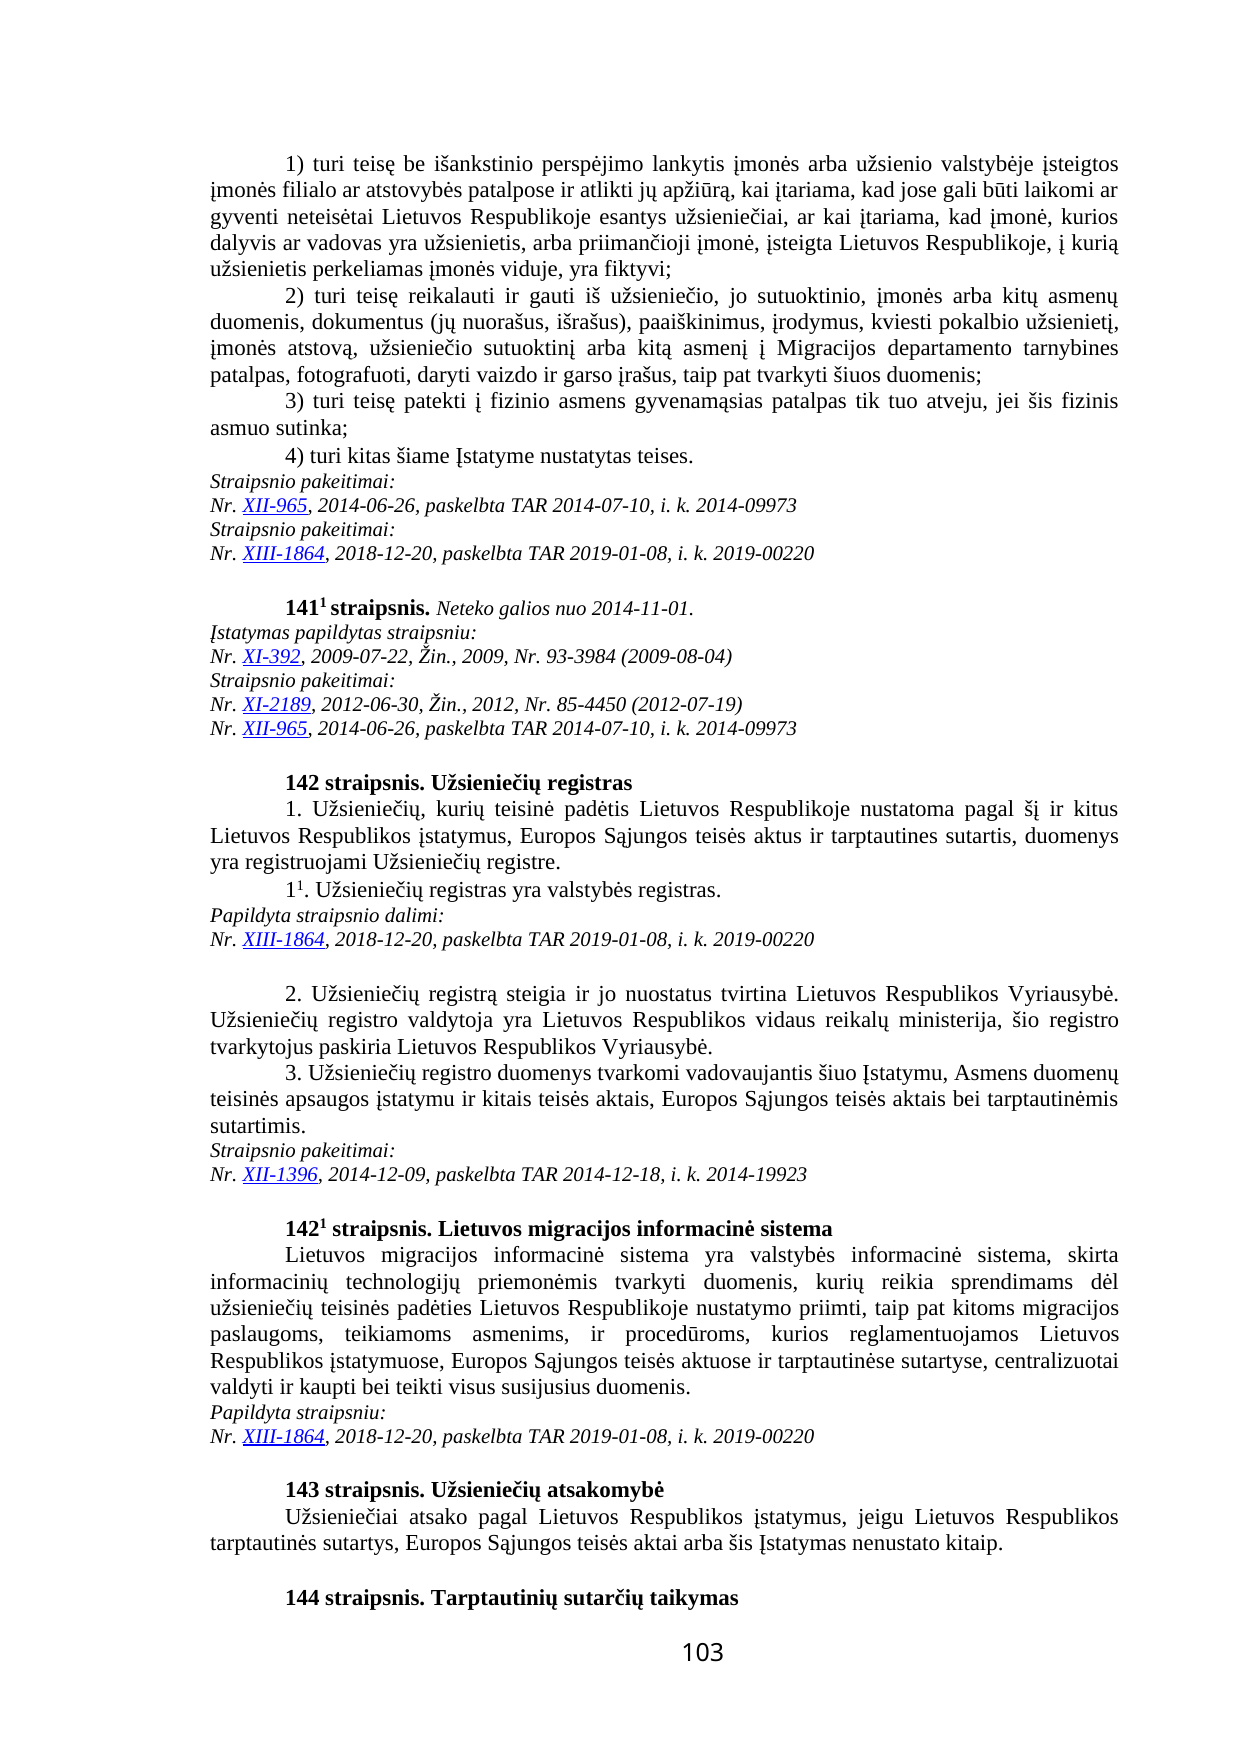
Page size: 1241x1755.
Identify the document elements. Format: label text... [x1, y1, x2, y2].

text 144 straipsnis. Tarptautinių sutarčių taikymas [210, 1584, 1120, 1611]
text Lietuvos migracijos informacinė sistema yra valstybės informacinė sistema, skirta informacinių technologijų priemonėmis tvarkyti duomenis, kurių reikia sprendimams dėl užsieniečių teisinės padėties Lietuvos Respublikoje nustatymo priimti, taip pat kitoms migracijos paslaugoms, teikiamoms asmenims, ir procedūroms, kurios reglamentuojamos Lietuvos Respublikos įstatymuose, Europos Sąjungos teisės aktuose ir tarptautinėse sutartyse, centralizuotai valdyti ir kaupti bei teikti visus susijusius duomenis. [210, 1241, 1120, 1399]
text 1421 straipsnis. Lietuvos migracijos informacinė sistema [210, 1215, 1120, 1241]
text 4) turi kitas šiame Įstatyme nustatytas teises. [210, 440, 1120, 469]
text Straipsnio pakeitimai: [210, 668, 1120, 692]
text 1. Užsieniečių, kurių teisinė padėtis Lietuvos Respublikoje nustatoma pagal šį ir kitus Lietuvos Respublikos įstatymus, Europos Sąjungos teisės aktus ir tarptautines sutartis, duomenys yra registruojami Užsieniečių registre. [210, 795, 1120, 874]
text Papildyta straipsnio dalimi: [210, 903, 1120, 927]
text 2) turi teisę reikalauti ir gauti iš užsieniečio, jo sutuoktinio, įmonės arba kitų asmenų duomenis, dokumentus (jų nuorašus, išrašus), paaiškinimus, įrodymus, kviesti pokalbio užsienietį, įmonės atstovą, užsieniečio sutuoktinį arba kitą asmenį į Migracijos departamento tarnybines patalpas, fotografuoti, daryti vaizdo ir garso įrašus, taip pat tvarkyti šiuos duomenis; [210, 282, 1120, 387]
text Įstatymas papildytas straipsniu: [210, 620, 1120, 644]
text Straipsnio pakeitimai: [210, 1138, 1120, 1162]
subtitle 143 straipsnis. Užsieniečių atsakomybė [210, 1476, 1120, 1503]
text Nr. XIII-1864, 2018-12-20, paskelbta TAR 2019-01-08, i. k. 2019-00220 [210, 927, 1120, 951]
subtitle 142 straipsnis. Užsieniečių registras [210, 769, 1120, 795]
text 1) turi teisę be išankstinio perspėjimo lankytis įmonės arba užsienio valstybėje įsteigtos įmonės filialo ar atstovybės patalpose ir atlikti jų apžiūrą, kai įtariama, kad jose gali būti laikomi ar gyventi neteisėtai Lietuvos Respublikoje esantys užsieniečiai, ar kai įtariama, kad įmonė, kurios dalyvis ar vadovas yra užsienietis, arba priimančioji įmonė, įsteigta Lietuvos Respublikoje, į kurią užsienietis perkeliamas įmonės viduje, yra fiktyvi; [210, 150, 1120, 282]
text 2. Užsieniečių registrą steigia ir jo nuostatus tvirtina Lietuvos Respublikos Vyriausybė. Užsieniečių registro valdytoja yra Lietuvos Respublikos vidaus reikalų ministerija, šio registro tvarkytojus paskiria Lietuvos Respublikos Vyriausybė. [210, 980, 1120, 1059]
text Nr. XII-965, 2014-06-26, paskelbta TAR 2014-07-10, i. k. 2014-09973 [210, 716, 1120, 740]
text Straipsnio pakeitimai: [210, 517, 1120, 541]
text Nr. XIII-1864, 2018-12-20, paskelbta TAR 2019-01-08, i. k. 2019-00220 [210, 1424, 1120, 1448]
text Nr. XIII-1864, 2018-12-20, paskelbta TAR 2019-01-08, i. k. 2019-00220 [210, 541, 1120, 565]
text 3) turi teisę patekti į fizinio asmens gyvenamąsias patalpas tik tuo atveju, jei šis fizinis asmuo sutinka; [210, 387, 1120, 440]
text 3. Užsieniečių registro duomenys tvarkomi vadovaujantis šiuo Įstatymu, Asmens duomenų teisinės apsaugos įstatymu ir kitais teisės aktais, Europos Sąjungos teisės aktais bei tarptautinėmis sutartimis. [210, 1059, 1120, 1138]
text 1411 straipsnis. Neteko galios nuo 2014-11-01. [210, 594, 1120, 620]
text Užsieniečiai atsako pagal Lietuvos Respublikos įstatymus, jeigu Lietuvos Respublikos tarptautinės sutartys, Europos Sąjungos teisės aktai arba šis Įstatymas nenustato kitaip. [210, 1503, 1120, 1556]
text Nr. XII-1396, 2014-12-09, paskelbta TAR 2014-12-18, i. k. 2014-19923 [210, 1162, 1120, 1186]
text Nr. XI-2189, 2012-06-30, Žin., 2012, Nr. 85-4450 (2012-07-19) [210, 692, 1120, 716]
text Papildyta straipsniu: [210, 1399, 1120, 1424]
text 11. Užsieniečių registras yra valstybės registras. [210, 874, 1120, 903]
text Nr. XII-965, 2014-06-26, paskelbta TAR 2014-07-10, i. k. 2014-09973 [210, 493, 1120, 517]
text Straipsnio pakeitimai: [210, 469, 1120, 493]
text Nr. XI-392, 2009-07-22, Žin., 2009, Nr. 93-3984 (2009-08-04) [210, 644, 1120, 668]
